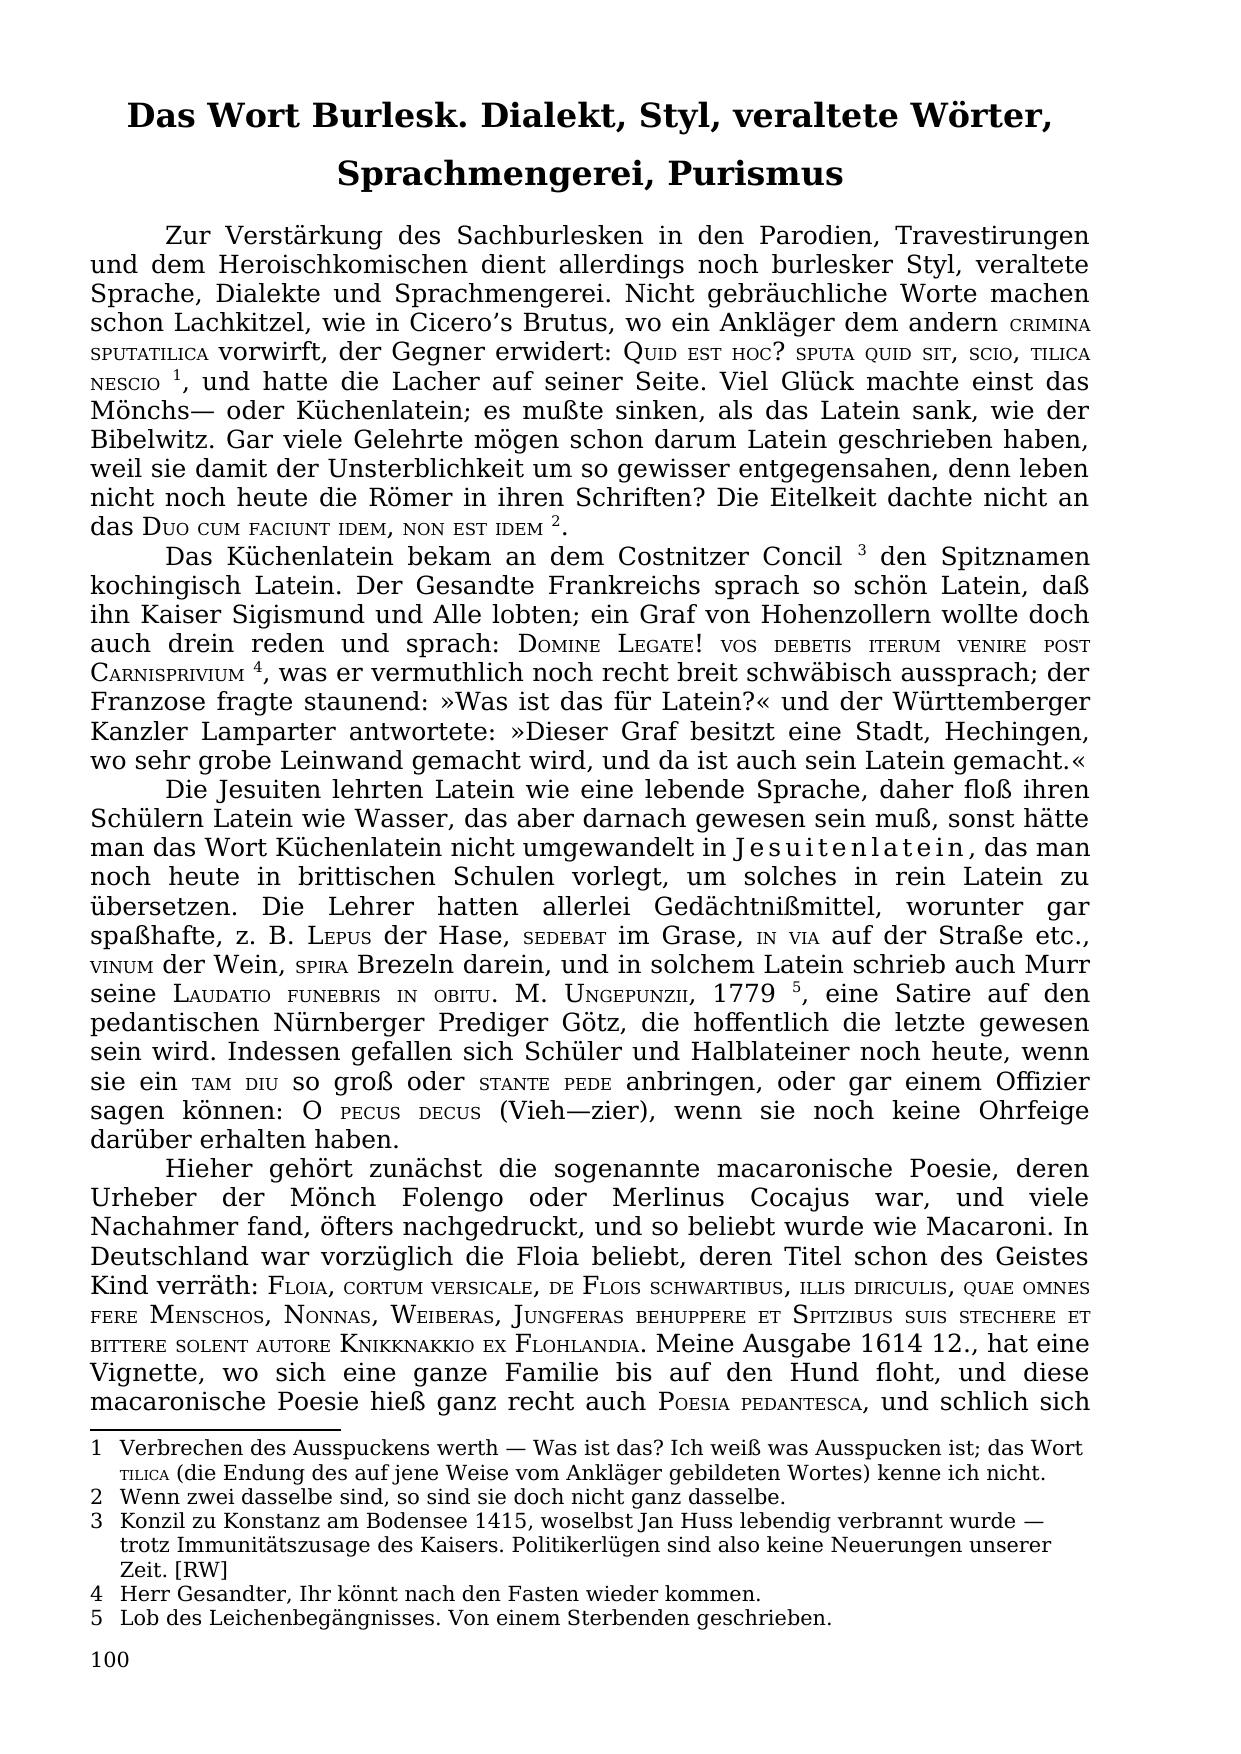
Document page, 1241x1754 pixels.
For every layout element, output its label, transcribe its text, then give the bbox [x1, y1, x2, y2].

text Wenn zwei dasselbe sind, so sind sie doch nicht ganz dasselbe. [90, 1485, 1091, 1509]
text Lob des Leichenbegängnisses. Von einem Sterbenden geschrieben. [90, 1606, 1091, 1631]
text Die Jesuiten lehrten Latein wie eine lebende Sprache, daher floß ihren Schülern Latein wie Wasser, das aber darnach gewesen sein muß, sonst hätte man das Wort Küchenlatein nicht umgewandelt in Jesuitenlatein, das man noch heute in brittischen Schulen vorlegt, um solches in rein Latein zu übersetzen. Die Lehrer hatten allerlei Gedächtnißmittel, worunter gar spaßhafte, z. B. Lepus der Hase, sedebat im Grase, in via auf der Straße etc., vinum der Wein, spira Brezeln darein, und in solchem Latein schrieb auch Murr seine Laudatio funebris in obitu. M. Ungepunzii, 1779 , eine Satire auf den pedantischen Nürnberger Prediger Götz, die hoffentlich die letzte gewesen sein wird. Indessen gefallen sich Schüler und Halblateiner noch heute, wenn sie ein tam diu so groß oder stante pede anbringen, oder gar einem Offizier sagen können: O pecus decus (Vieh—zier), wenn sie noch keine Ohrfeige darüber erhalten haben. [90, 775, 1091, 1154]
text Zur Verstärkung des Sachburlesken in den Parodien, Travestirungen und dem Heroischkomischen dient allerdings noch burlesker Styl, veraltete Sprache, Dialekte und Sprachmengerei. Nicht gebräuchliche Worte machen schon Lachkitzel, wie in Cicero’s Brutus, wo ein Ankläger dem andern crimina sputatilica vorwirft, der Gegner erwidert: Quid est hoc? sputa quid sit, scio, tilica nescio , und hatte die Lacher auf seiner Seite. Viel Glück machte einst das Mönchs— oder Küchenlatein; es mußte sinken, als das Latein sank, wie der Bibelwitz. Gar viele Gelehrte mögen schon darum Latein geschrieben haben, weil sie damit der Unsterblichkeit um so gewisser entgegensahen, denn leben nicht noch heute die Römer in ihren Schriften? Die Eitelkeit dachte nicht an das Duo cum faciunt idem, non est idem . [90, 193, 1091, 542]
text Das Wort Burlesk. Dialekt, Styl, veraltete Wörter, Sprachmengerei, Purismus [90, 75, 1091, 193]
text Hieher gehört zunächst die sogenannte macaronische Poesie, deren Urheber der Mönch Folengo oder Merlinus Cocajus war, und viele Nachahmer fand, öfters nachgedruckt, und so beliebt wurde wie Macaroni. In Deutschland war vorzüglich die Floia beliebt, deren Titel schon des Geistes Kind verräth: Floia, cortum versicale, de Flois schwartibus, illis diriculis, quae omnes fere Menschos, Nonnas, Weiberas, Jungferas behuppere et Spitzibus suis stechere et bittere solent autore Knikknakkio ex Flohlandia. Meine Ausgabe 1614 12., hat eine Vignette, wo sich eine ganze Familie bis auf den Hund floht, und diese macaronische Poesie hieß ganz recht auch Poesia pedantesca, und schlich sich [90, 1154, 1091, 1417]
text Konzil zu Konstanz am Bodensee 1415, woselbst Jan Huss lebendig verbrannt wurde — trotz Immunitätszusage des Kaisers. Politikerlügen sind also keine Neuerungen unserer Zeit. [RW] [90, 1509, 1091, 1582]
text Das Küchenlatein bekam an dem Costnitzer Concil den Spitznamen kochingisch Latein. Der Gesandte Frankreichs sprach so schön Latein, daß ihn Kaiser Sigismund und Alle lobten; ein Graf von Hohenzollern wollte doch auch drein reden und sprach: Domine Legate! vos debetis iterum venire post Carnisprivium , was er vermuthlich noch recht breit schwäbisch aussprach; der Franzose fragte staunend: »Was ist das für Latein?« und der Württemberger Kanzler Lamparter antwortete: »Dieser Graf besitzt eine Stadt, Hechingen, wo sehr grobe Leinwand gemacht wird, und da ist auch sein Latein gemacht.« [90, 542, 1091, 775]
text Herr Gesandter, Ihr könnt nach den Fasten wieder kommen. [90, 1582, 1091, 1606]
text Verbrechen des Ausspuckens werth — Was ist das? Ich weiß was Ausspucken ist; das Wort tilica (die Endung des auf jene Weise vom Ankläger gebildeten Wortes) kenne ich nicht. [90, 1436, 1091, 1485]
